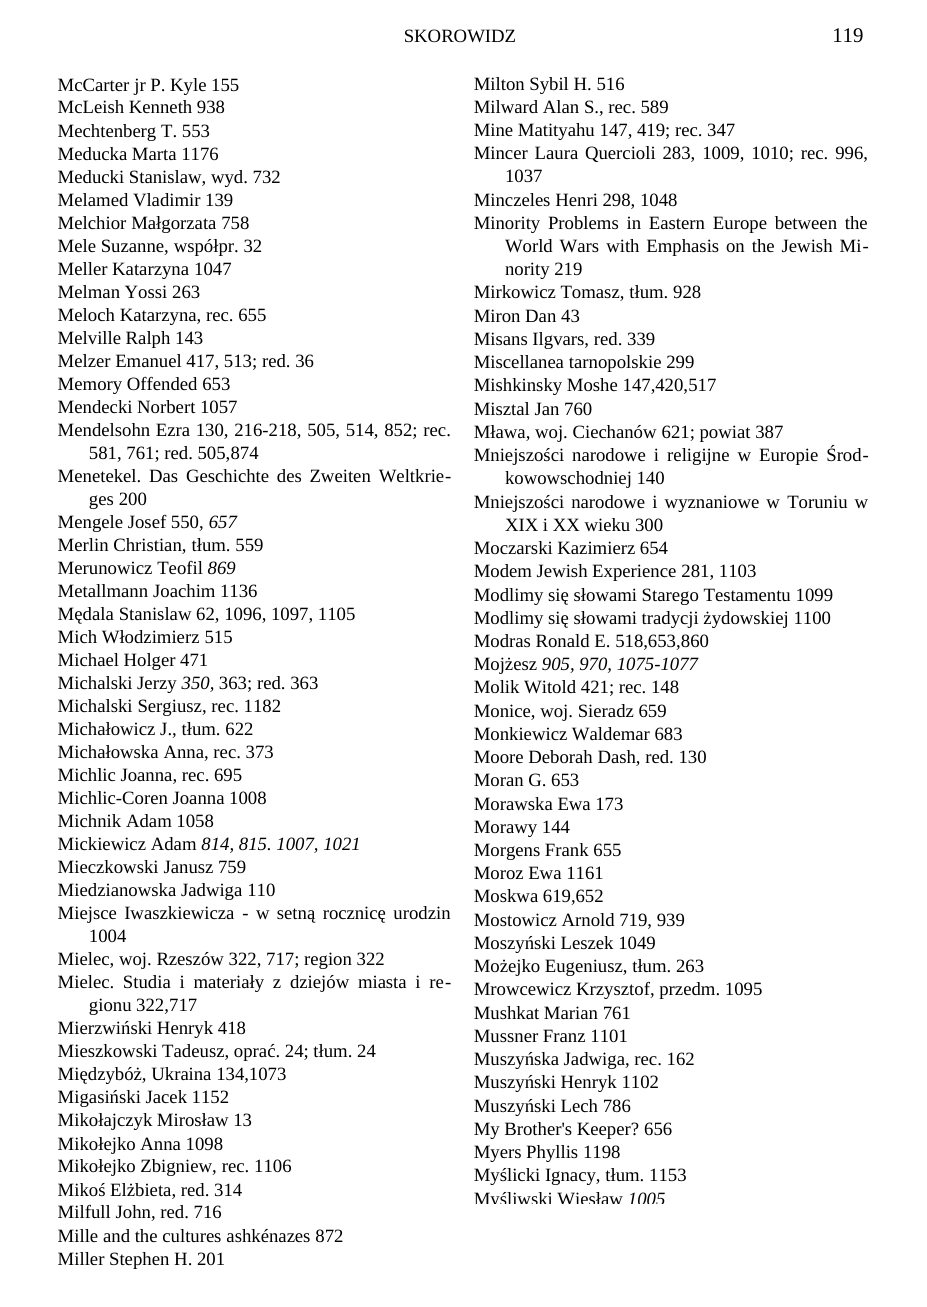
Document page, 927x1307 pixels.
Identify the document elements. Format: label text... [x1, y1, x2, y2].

text Moroz Ewa 1161 [473, 862, 868, 884]
text Misans Ilgvars, red. 339 [473, 328, 868, 349]
text 119 [832, 23, 867, 47]
text Mille and the cultures ashkénazes 872 [57, 1224, 451, 1246]
text Modem Jewish Experience 281, 1103 [473, 560, 868, 582]
text Mishkinsky Moshe 147,420,517 [473, 374, 868, 396]
text Mikołejko Zbigniew, rec. 1106 [57, 1155, 451, 1177]
text Metallmann Joachim 1136 [57, 580, 451, 601]
text Mielec, woj. Rzeszów 322, 717; region 322 [57, 948, 451, 970]
text Miedzianowska Jadwiga 110 [57, 879, 451, 901]
text Morgens Frank 655 [473, 839, 868, 861]
text Misztal Jan 760 [473, 398, 868, 419]
text Mikoś Elżbieta, red. 314 [57, 1178, 451, 1200]
text Mieszkowski Tadeusz, oprać. 24; tłum. 24 [57, 1040, 451, 1062]
text Michlic Joanna, rec. 695 [57, 764, 451, 786]
text Michael Holger 471 [57, 649, 451, 671]
text Miejsce Iwaszkiewicza - w setną rocznicę urodzin 1004 [57, 902, 451, 947]
text Melzer Emanuel 417, 513; red. 36 [57, 350, 451, 371]
text Mengele Josef 550, 657 [57, 511, 451, 532]
text Mincer Laura Quercioli 283, 1009, 1010; rec. 996, 1037 [473, 142, 868, 187]
text Miron Dan 43 [473, 305, 868, 326]
text Mirkowicz Tomasz, tłum. 928 [473, 281, 868, 303]
text Menetekel. Das Geschichte des Zweiten Weltkrie­ges 200 [57, 465, 451, 509]
text Mędala Stanislaw 62, 1096, 1097, 1105 [57, 603, 451, 624]
text Moskwa 619,652 [473, 885, 868, 907]
text Mushkat Marian 761 [473, 1002, 868, 1023]
text Miscellanea tarnopolskie 299 [473, 351, 868, 373]
text Meller Katarzyna 1047 [57, 258, 451, 279]
text Milward Alan S., rec. 589 [473, 96, 868, 117]
text Michalski Jerzy 350, 363; red. 363 [57, 672, 451, 693]
text Mussner Franz 1101 [473, 1025, 868, 1046]
text Milfull John, red. 716 [57, 1201, 451, 1223]
text Meloch Katarzyna, rec. 655 [57, 304, 451, 325]
text Modlimy się słowami tradycji żydowskiej 1100 Modras Ronald E. 518,653,860 [473, 607, 868, 651]
text Mikołajczyk Mirosław 13 [57, 1109, 451, 1131]
text McLeish Kenneth 938 [57, 96, 451, 118]
text Muszyński Lech 786 [473, 1094, 868, 1116]
text Moran G. 653 [473, 769, 868, 791]
text Mechtenberg T. 553 [57, 119, 451, 141]
text Mele Suzanne, współpr. 32 [57, 234, 451, 256]
text Mendelsohn Ezra 130, 216-218, 505, 514, 852; rec. 581, 761; red. 505,874 [57, 419, 451, 463]
text Mendecki Norbert 1057 [57, 396, 451, 417]
text Muszyńska Jadwiga, rec. 162 [473, 1048, 868, 1069]
text Melchior Małgorzata 758 [57, 212, 451, 233]
text Myers Phyllis 1198 [473, 1141, 868, 1162]
text Minczeles Henri 298, 1048 [473, 188, 868, 210]
text Mielec. Studia i materiały z dziejów miasta i re­gionu 322,717 [57, 971, 451, 1016]
text Memory Offended 653 [57, 373, 451, 394]
text Myślicki Ignacy, tłum. 1153 [473, 1164, 868, 1186]
text Mława, woj. Ciechanów 621; powiat 387 [473, 421, 868, 442]
text Michalski Sergiusz, rec. 1182 [57, 695, 451, 717]
text Mniejszości narodowe i religijne w Europie Środ­kowowschodniej 140 [473, 444, 868, 489]
text Michałowska Anna, rec. 373 [57, 741, 451, 763]
text Mrowcewicz Krzysztof, przedm. 1095 [473, 978, 868, 1000]
text Międzybóż, Ukraina 134,1073 [57, 1063, 451, 1085]
text Melamed Vladimir 139 [57, 188, 451, 210]
text Morawska Ewa 173 [473, 792, 868, 814]
text Możejko Eugeniusz, tłum. 263 [473, 955, 868, 977]
text Molik Witold 421; rec. 148 [473, 676, 868, 698]
text Muszyński Henryk 1102 [473, 1071, 868, 1093]
text Mojżesz 905, 970, 1075-1077 [473, 653, 868, 675]
text Meducki Stanislaw, wyd. 732 [57, 166, 451, 187]
text Melville Ralph 143 [57, 327, 451, 348]
text Milton Sybil H. 516 [473, 72, 868, 94]
text Minority Problems in Eastern Europe between the World Wars with Emphasis on the Jewish Mi­nority 219 [473, 212, 868, 280]
text Mierzwiński Henryk 418 [57, 1017, 451, 1039]
text Mine Matityahu 147, 419; rec. 347 [473, 119, 868, 140]
text Merlin Christian, tłum. 559 [57, 534, 451, 555]
text Moczarski Kazimierz 654 [473, 537, 868, 558]
text Michlic-Coren Joanna 1008 [57, 787, 451, 809]
text Moszyński Leszek 1049 [473, 932, 868, 953]
text Monkiewicz Waldemar 683 [473, 723, 868, 744]
text Michnik Adam 1058 [57, 810, 451, 832]
text Mich Włodzimierz 515 [57, 626, 451, 647]
text Miller Stephen H. 201 [57, 1247, 451, 1269]
text Monice, woj. Sieradz 659 [473, 699, 868, 721]
text Mikołejko Anna 1098 [57, 1132, 451, 1154]
text SKOROWIDZ [403, 25, 520, 47]
text Migasiński Jacek 1152 [57, 1086, 451, 1108]
text Mniejszości narodowe i wyznaniowe w Toruniu w XIX i XX wieku 300 [473, 491, 868, 535]
text Mostowicz Arnold 719, 939 [473, 909, 868, 930]
text Mieczkowski Janusz 759 [57, 856, 451, 878]
text Moore Deborah Dash, red. 130 [473, 746, 868, 768]
text McCarter jr P. Kyle 155 [57, 73, 451, 95]
text Meducka Marta 1176 [57, 142, 451, 164]
text Modlimy się słowami Starego Testamentu 1099 [473, 583, 868, 605]
text Melman Yossi 263 [57, 281, 451, 302]
text My Brother's Keeper? 656 [473, 1118, 868, 1139]
text Merunowicz Teofil 869 [57, 557, 451, 578]
text Myśliwski Wiesław 1005 [473, 1187, 868, 1204]
text Mickiewicz Adam 814, 815. 1007, 1021 [57, 833, 451, 855]
text Michałowicz J., tłum. 622 [57, 718, 451, 739]
text Morawy 144 [473, 816, 868, 837]
